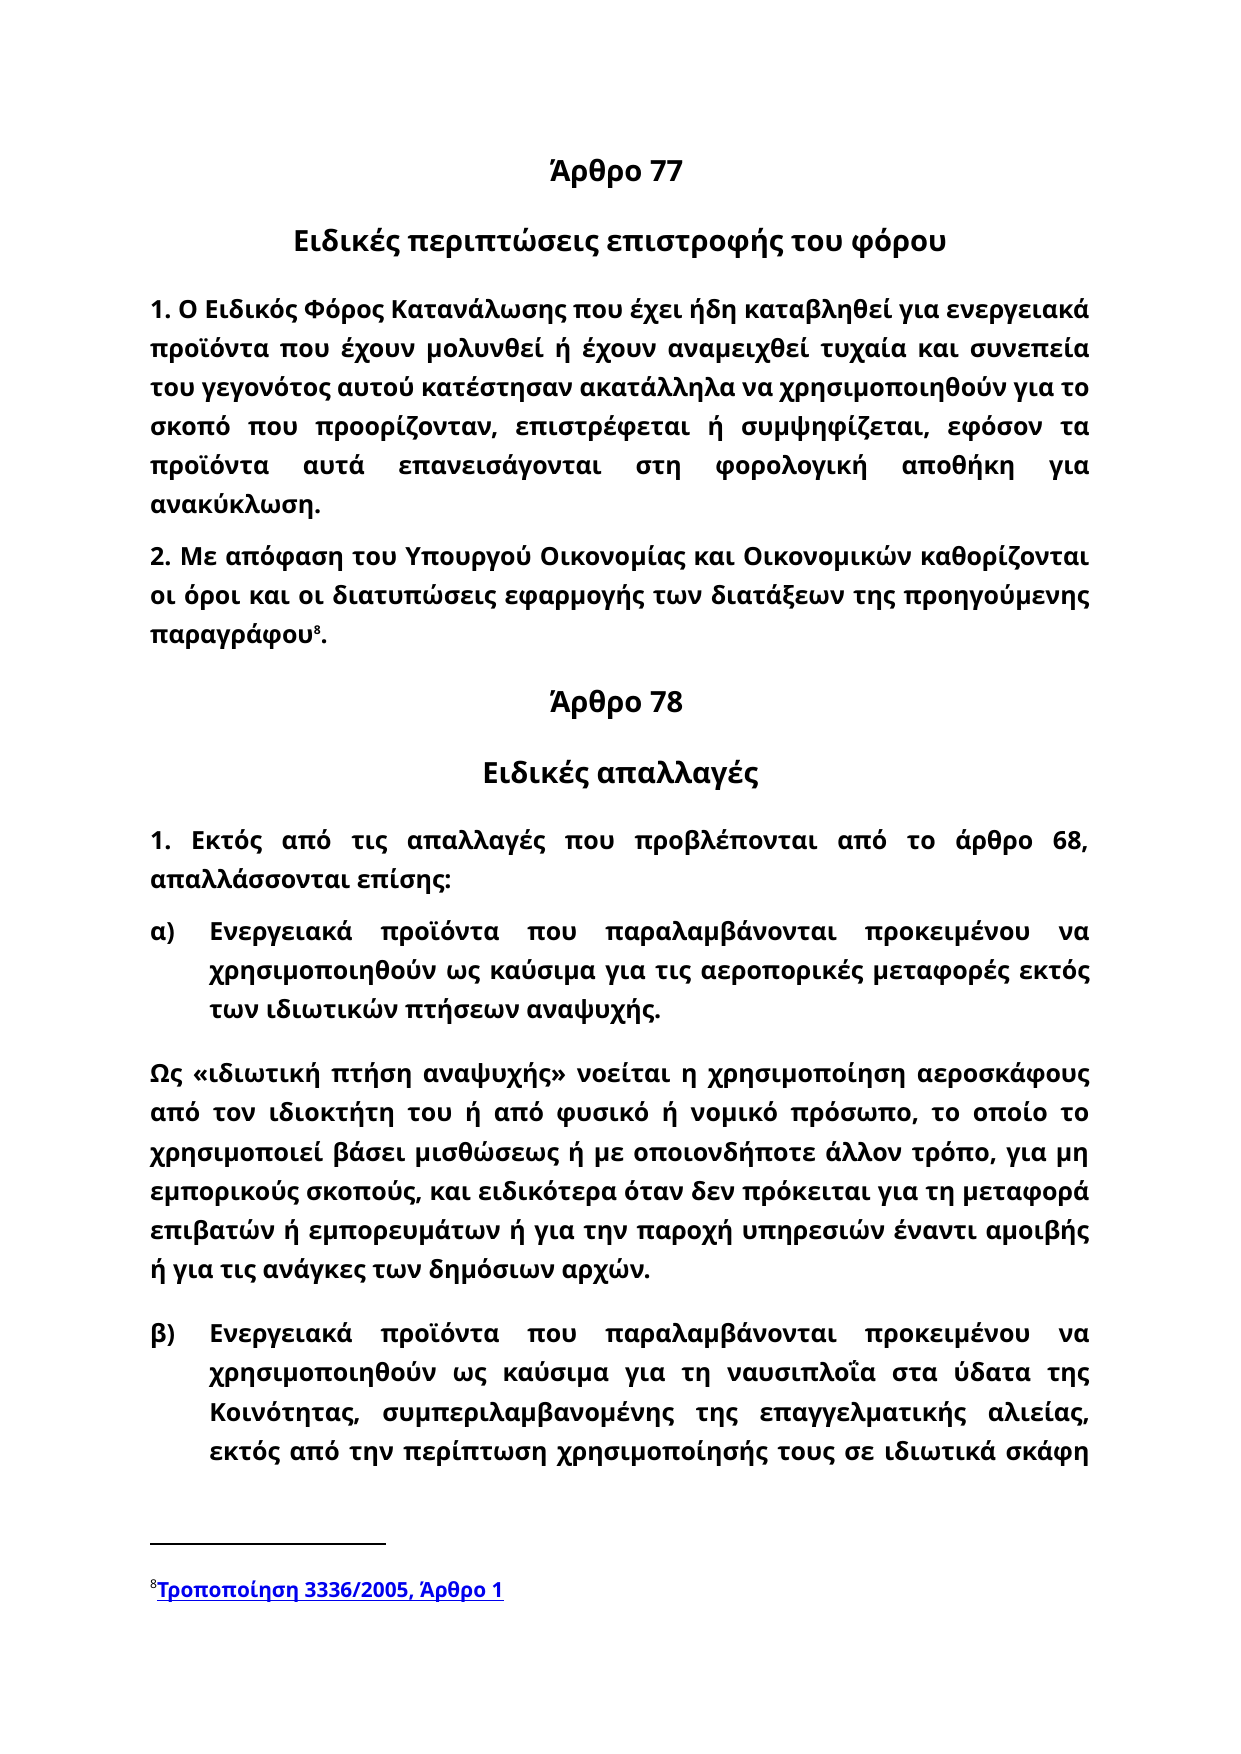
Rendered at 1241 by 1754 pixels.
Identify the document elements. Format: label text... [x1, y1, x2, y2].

list α) Ενεργειακά προϊόντα που παραλαμβάνονται προκειμένου να χρησιμοποιηθούν ως καύσιμα για τις αεροπορικές μεταφορές εκτός των ιδιωτικών πτήσεων αναψυχής. [150, 913, 1090, 1026]
subtitle Ειδικές περιπτώσεις επιστροφής του φόρου [150, 221, 1090, 260]
subtitle Ειδικές απαλλαγές [150, 752, 1090, 792]
subtitle Άρθρο 77 [150, 150, 1090, 190]
text 2. Με απόφαση του Υπουργού Οικονομίας και Οικονομικών καθορίζονται οι όροι και οι διατυπώσεις εφαρμογής των διατάξεων της προηγούμενης παραγράφου. [150, 539, 1090, 651]
text Τροποποίηση 3336/2005, Άρθρο 1 [150, 1576, 1090, 1604]
list β) Ενεργειακά προϊόντα που παραλαμβάνονται προκειμένου να χρησιμοποιηθούν ως καύσιμα για τη ναυσιπλοΐα στα ύδατα της Κοινότητας, συμπεριλαμβανομένης της επαγγελματικής αλιείας, εκτός από την περίπτωση χρησιμοποίησής τους σε ιδιωτικά σκάφη [150, 1316, 1090, 1467]
text 1. Ο Ειδικός Φόρος Κατανάλωσης που έχει ήδη καταβληθεί για ενεργειακά προϊόντα που έχουν μολυνθεί ή έχουν αναμειχθεί τυχαία και συνεπεία του γεγονότος αυτού κατέστησαν ακατάλληλα να χρησιμοποιηθούν για το σκοπό που προορίζονταν, επιστρέφεται ή συμψηφίζεται, εφόσον τα προϊόντα αυτά επανεισάγονται στη φορολογική αποθήκη για ανακύκλωση. [150, 291, 1090, 521]
subtitle Άρθρο 78 [150, 681, 1090, 721]
text 1. Εκτός από τις απαλλαγές που προβλέπονται από το άρθρο 68, απαλλάσσονται επίσης: [150, 822, 1090, 896]
text Ως «ιδιωτική πτήση αναψυχής» νοείται η χρησιμοποίηση αεροσκάφους από τον ιδιοκτήτη του ή από φυσικό ή νομικό πρόσωπο, το οποίο το χρησιμοποιεί βάσει μισθώσεως ή με οποιονδήποτε άλλον τρόπο, για μη εμπορικούς σκοπούς, και ειδικότερα όταν δεν πρόκειται για τη μεταφορά επιβατών ή εμπορευμάτων ή για την παροχή υπηρεσιών έναντι αμοιβής ή για τις ανάγκες των δημόσιων αρχών. [150, 1056, 1090, 1286]
